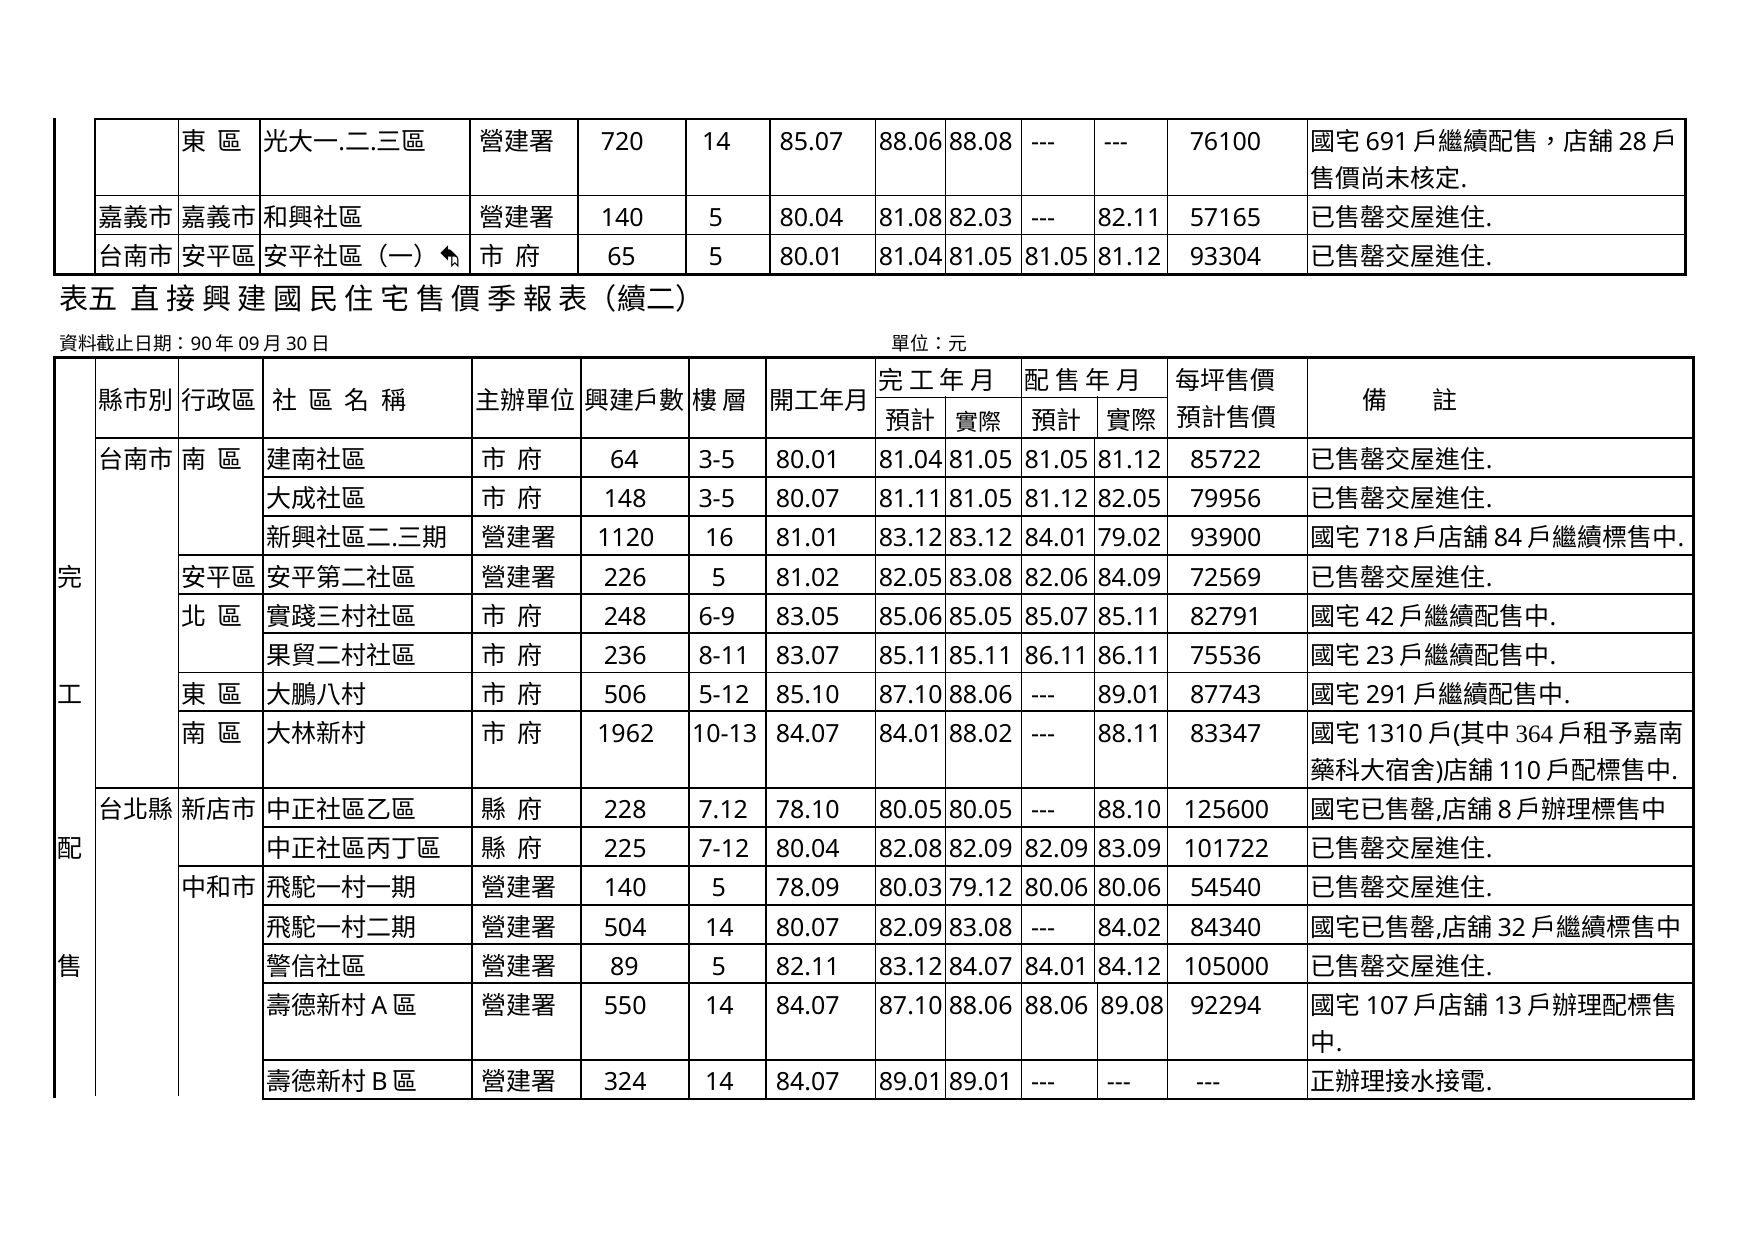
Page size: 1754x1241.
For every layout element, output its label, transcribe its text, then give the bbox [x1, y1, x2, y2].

table_cell 南 區 [179, 439, 262, 476]
table_cell 1962 [582, 712, 688, 787]
table_cell 80.01 [771, 235, 875, 273]
table_cell 80.01 [767, 439, 875, 476]
table_cell 國宅291戶繼續配售中. [1308, 673, 1692, 710]
table_cell 已售罄交屋進住. [1308, 439, 1692, 476]
table_cell 台北縣 [96, 789, 178, 982]
table_cell 85.11 [1095, 595, 1167, 632]
table_cell 88.06 [1022, 984, 1097, 1059]
table_cell 16 [690, 517, 765, 554]
table_cell 85722 [1168, 439, 1307, 476]
table_cell 國宅42戶繼續配售中. [1308, 595, 1692, 632]
table_cell 85.05 [946, 595, 1021, 632]
table_cell [96, 120, 178, 195]
table_cell 82.09 [876, 906, 945, 943]
table_cell 82.09 [1022, 828, 1094, 865]
table_cell 壽德新村B區 [264, 1061, 471, 1098]
table_cell 7-12 [690, 828, 765, 865]
table_cell 64 [582, 439, 688, 476]
table_cell 148 [582, 478, 688, 515]
table_cell 實踐三村社區 [264, 595, 471, 632]
table_cell [56, 904, 95, 943]
table_cell 84.07 [767, 712, 875, 787]
table_cell 工 [56, 671, 95, 710]
table_cell 84.09 [1095, 556, 1167, 593]
table_cell 504 [582, 906, 688, 943]
table_cell 81.01 [767, 517, 875, 554]
table_cell 飛駝一村一期 [264, 867, 471, 904]
table_cell 安平第二社區 [264, 556, 471, 593]
table_cell [96, 515, 178, 554]
table_cell 中和市 [179, 867, 262, 982]
table_cell 92294 [1168, 984, 1307, 1059]
table_cell 已售罄交屋進住. [1308, 478, 1692, 515]
table_cell 大林新村 [264, 712, 471, 787]
table_cell [56, 1059, 95, 1098]
table_cell 84.07 [767, 1061, 875, 1098]
table_cell 78.10 [767, 789, 875, 826]
table_cell 營建署 [473, 556, 580, 593]
table_cell 營建署 [473, 984, 580, 1059]
table_cell 14 [690, 984, 765, 1059]
table_cell 54540 [1168, 867, 1307, 904]
table_header 社 區 名 稱 [264, 359, 471, 437]
table_cell 市 府 [473, 673, 580, 710]
table_cell 82.06 [1022, 556, 1094, 593]
table_cell 5 [690, 556, 765, 593]
table_cell 83.09 [1095, 828, 1167, 865]
table_cell 安平社區（一） [261, 235, 469, 273]
table_cell 80.04 [767, 828, 875, 865]
table_cell 縣 府 [473, 828, 580, 865]
table_cell 84.07 [767, 984, 875, 1059]
table_cell [56, 632, 95, 671]
table_cell 85.06 [876, 595, 945, 632]
table_cell 140 [582, 867, 688, 904]
table_cell 226 [582, 556, 688, 593]
table_cell 84.12 [1095, 945, 1167, 982]
table_cell --- [1022, 673, 1094, 710]
table_cell 81.05 [1022, 235, 1094, 273]
table_cell 84.01 [876, 712, 945, 787]
table_cell 84.07 [946, 945, 1021, 982]
table_cell 89.01 [876, 1061, 945, 1098]
table_cell 80.06 [1095, 867, 1167, 904]
table_cell 79.02 [1095, 517, 1167, 554]
table_cell 完 [56, 554, 95, 593]
table_cell 營建署 [471, 120, 577, 195]
table_cell 140 [579, 196, 685, 234]
table_cell 營建署 [473, 517, 580, 554]
table_cell [56, 982, 95, 1059]
table_cell [56, 437, 95, 476]
table_cell 國宅已售罄,店舖32戶繼續標售中 [1308, 906, 1692, 943]
table_cell 236 [582, 634, 688, 671]
text 資料截止日期：90年09月30日 單位：元 [59, 318, 1695, 356]
table_cell --- [1022, 120, 1094, 195]
table_cell [56, 710, 95, 787]
table_cell 預計 [876, 398, 945, 437]
table_cell 86.11 [1095, 634, 1167, 671]
table_cell [179, 515, 262, 554]
table_cell 79956 [1168, 478, 1307, 515]
table_cell 82.05 [876, 556, 945, 593]
table_cell 正辦理接水接電. [1308, 1061, 1692, 1098]
table_cell 80.04 [771, 196, 875, 234]
table_cell [56, 195, 94, 234]
table_cell 壽德新村A區 [264, 984, 471, 1059]
table_cell 88.02 [946, 712, 1021, 787]
table_cell 81.05 [946, 478, 1021, 515]
table_cell 3-5 [690, 439, 765, 476]
table_cell [95, 1059, 178, 1098]
table_cell 79.12 [946, 867, 1021, 904]
table_cell [179, 982, 262, 1059]
table_cell [56, 593, 95, 632]
table_cell 88.10 [1095, 789, 1167, 826]
table_cell 大鵬八村 [264, 673, 471, 710]
table_cell 5 [690, 867, 765, 904]
table_cell 中正社區丙丁區 [264, 828, 471, 865]
table_cell 80.05 [876, 789, 945, 826]
table_cell 88.11 [1095, 712, 1167, 787]
table_cell 市 府 [473, 439, 580, 476]
table_cell [96, 593, 178, 632]
table_cell 550 [582, 984, 688, 1059]
table_cell 83347 [1168, 712, 1307, 787]
table_cell 80.07 [767, 478, 875, 515]
table_cell 87.10 [876, 673, 945, 710]
table_cell 已售罄交屋進住. [1308, 828, 1692, 865]
table_cell 國宅1310戶(其中364戶租予嘉南藥科大宿舍)店舖110戶配標售中. [1308, 712, 1692, 787]
table_cell 市 府 [473, 595, 580, 632]
table_header [56, 359, 95, 396]
table_cell 安平區 [179, 235, 259, 273]
table_cell [96, 671, 178, 710]
table_cell 228 [582, 789, 688, 826]
table_cell [56, 476, 95, 515]
table_cell 88.08 [946, 120, 1021, 195]
table_cell 83.08 [946, 556, 1021, 593]
text 表五 直 接 興 建 國 民 住 宅 售 價 季 報 表（續二） [59, 276, 1695, 318]
table_cell 已售罄交屋進住. [1308, 196, 1684, 234]
table_cell 324 [582, 1061, 688, 1098]
table_cell 國宅718戶店舖84戶繼續標售中. [1308, 517, 1692, 554]
table_cell 82791 [1168, 595, 1307, 632]
table_cell [179, 476, 262, 515]
table_cell 台南市 [96, 439, 178, 476]
table_cell 和興社區 [261, 196, 469, 234]
table_cell 5 [690, 945, 765, 982]
table_cell 93900 [1168, 517, 1307, 554]
table_cell 82.05 [1095, 478, 1167, 515]
table_cell 81.12 [1095, 439, 1167, 476]
table_cell 新店市 [179, 789, 262, 865]
table_cell 北 區 [179, 595, 262, 671]
table_cell 88.06 [946, 673, 1021, 710]
table_cell 88.06 [876, 120, 945, 195]
table_cell [56, 396, 95, 437]
table_cell 81.12 [1022, 478, 1094, 515]
table_cell 已售罄交屋進住. [1308, 235, 1684, 273]
table_cell 81.02 [767, 556, 875, 593]
table_cell 125600 [1168, 789, 1307, 826]
table_cell 7.12 [690, 789, 765, 826]
table_header 每坪售價 預計售價 [1168, 359, 1307, 437]
table_cell 89.08 [1098, 984, 1167, 1059]
table_cell 5-12 [690, 673, 765, 710]
table_cell [56, 787, 95, 826]
table_cell 83.05 [767, 595, 875, 632]
table_cell 營建署 [473, 906, 580, 943]
table_cell 14 [690, 906, 765, 943]
table_header 行政區 [179, 359, 262, 437]
table_header 完 工 年 月 [876, 359, 1021, 396]
table_cell 76100 [1168, 120, 1307, 195]
table_cell 實際 [946, 398, 1021, 437]
table_cell 縣 府 [473, 789, 580, 826]
table_cell --- [1022, 906, 1094, 943]
table_cell 14 [687, 120, 769, 195]
table_cell 實際 [1098, 398, 1167, 437]
table_cell 市 府 [471, 235, 577, 273]
table_cell 市 府 [473, 478, 580, 515]
table_cell 84.01 [1022, 517, 1094, 554]
table_cell 81.05 [946, 439, 1021, 476]
table_cell 81.05 [1022, 439, 1094, 476]
table_cell 85.11 [876, 634, 945, 671]
table_cell 營建署 [473, 867, 580, 904]
table_cell 84340 [1168, 906, 1307, 943]
table_cell --- [1095, 120, 1167, 195]
table_cell 78.09 [767, 867, 875, 904]
table_cell [56, 865, 95, 904]
table_cell 嘉義市 [96, 196, 178, 234]
table_cell 國宅107戶店舖13戶辦理配標售中. [1308, 984, 1692, 1059]
table_cell 80.07 [767, 906, 875, 943]
table_cell [96, 710, 178, 787]
table_cell 101722 [1168, 828, 1307, 865]
table_cell 6-9 [690, 595, 765, 632]
table_cell 嘉義市 [179, 196, 259, 234]
table_cell 5 [687, 235, 769, 273]
table_cell 警信社區 [264, 945, 471, 982]
table_cell 國宅已售罄,店舖8戶辦理標售中 [1308, 789, 1692, 826]
table_cell 57165 [1168, 196, 1307, 234]
table_cell 14 [690, 1061, 765, 1098]
table_cell 光大一.二.三區 [261, 120, 469, 195]
table_cell 87.10 [876, 984, 945, 1059]
table_cell [56, 515, 95, 554]
table_cell 83.12 [946, 517, 1021, 554]
table_cell [96, 476, 178, 515]
table_cell 93304 [1168, 235, 1307, 273]
table_cell 80.06 [1022, 867, 1094, 904]
table_cell 已售罄交屋進住. [1308, 945, 1692, 982]
table_cell 建南社區 [264, 439, 471, 476]
table_cell 安平區 [179, 556, 262, 593]
table_cell 81.08 [876, 196, 945, 234]
table_cell 營建署 [473, 1061, 580, 1098]
table_header 主辦單位 [473, 359, 580, 437]
table_cell 82.09 [946, 828, 1021, 865]
table_cell 85.10 [767, 673, 875, 710]
table_cell 89.01 [1095, 673, 1167, 710]
table_cell 80.03 [876, 867, 945, 904]
table_cell 82.08 [876, 828, 945, 865]
table_cell [96, 554, 178, 593]
table_cell 台南市 [96, 235, 178, 273]
table_cell 89.01 [946, 1061, 1021, 1098]
table_cell 88.06 [946, 984, 1021, 1059]
table_cell 配 [56, 826, 95, 865]
table_cell 85.07 [771, 120, 875, 195]
table_cell 市 府 [473, 634, 580, 671]
table_cell 72569 [1168, 556, 1307, 593]
table_cell 81.04 [876, 439, 945, 476]
table_cell 已售罄交屋進住. [1308, 867, 1692, 904]
table_cell 83.12 [876, 945, 945, 982]
table_cell 國宅23戶繼續配售中. [1308, 634, 1692, 671]
table_header 縣市別 [96, 359, 178, 437]
table_cell 81.04 [876, 235, 945, 273]
table_cell 248 [582, 595, 688, 632]
table_cell 3-5 [690, 478, 765, 515]
table_cell 84.01 [1022, 945, 1094, 982]
table_cell 85.11 [946, 634, 1021, 671]
table_cell --- [1098, 1061, 1167, 1098]
table_cell 65 [579, 235, 685, 273]
table_cell 國宅691戶繼續配售，店舖28戶售價尚未核定. [1308, 120, 1684, 195]
table_cell 市 府 [473, 712, 580, 787]
table_cell 80.05 [946, 789, 1021, 826]
table_cell 東 區 [179, 673, 262, 710]
table_cell 新興社區二.三期 [264, 517, 471, 554]
table_cell --- [1022, 712, 1094, 787]
table_cell 225 [582, 828, 688, 865]
table_header 配 售 年 月 [1022, 359, 1167, 396]
table_cell 營建署 [471, 196, 577, 234]
table_cell 82.03 [946, 196, 1021, 234]
table_cell [179, 1059, 262, 1098]
table_cell 83.07 [767, 634, 875, 671]
table_cell 10-13 [690, 712, 765, 787]
table_cell 87743 [1168, 673, 1307, 710]
table_cell 83.12 [876, 517, 945, 554]
table_cell 大成社區 [264, 478, 471, 515]
table_header 興建戶數 [582, 359, 688, 437]
table_cell 售 [56, 943, 95, 982]
table_cell 82.11 [1095, 196, 1167, 234]
table_cell 85.07 [1022, 595, 1094, 632]
table_cell 營建署 [473, 945, 580, 982]
table_cell [56, 118, 94, 195]
table_cell 8-11 [690, 634, 765, 671]
table_header 樓 層 [690, 359, 765, 437]
table_cell 83.08 [946, 906, 1021, 943]
table_cell 已售罄交屋進住. [1308, 556, 1692, 593]
table_cell [96, 632, 178, 671]
table_cell 75536 [1168, 634, 1307, 671]
table_cell 81.05 [946, 235, 1021, 273]
table_cell --- [1022, 789, 1094, 826]
table_cell 81.11 [876, 478, 945, 515]
table_cell 南 區 [179, 712, 262, 787]
table_header 備 註 [1308, 359, 1692, 437]
table_cell --- [1168, 1061, 1307, 1098]
table_cell 飛駝一村二期 [264, 906, 471, 943]
table_cell [96, 982, 178, 1059]
table_cell 81.12 [1095, 235, 1167, 273]
table_cell [56, 234, 94, 273]
table_cell 中正社區乙區 [264, 789, 471, 826]
table_cell 預計 [1022, 398, 1097, 437]
table_cell 84.02 [1095, 906, 1167, 943]
table_cell --- [1022, 196, 1094, 234]
table_cell 720 [579, 120, 685, 195]
table_cell 506 [582, 673, 688, 710]
table_cell 東 區 [179, 120, 259, 195]
table_cell 5 [687, 196, 769, 234]
table_header 開工年月 [767, 359, 875, 437]
table_cell --- [1022, 1061, 1097, 1098]
table_cell 1120 [582, 517, 688, 554]
table_cell 果貿二村社區 [264, 634, 471, 671]
table_cell 89 [582, 945, 688, 982]
table_cell 82.11 [767, 945, 875, 982]
table_cell 86.11 [1022, 634, 1094, 671]
table_cell 105000 [1168, 945, 1307, 982]
